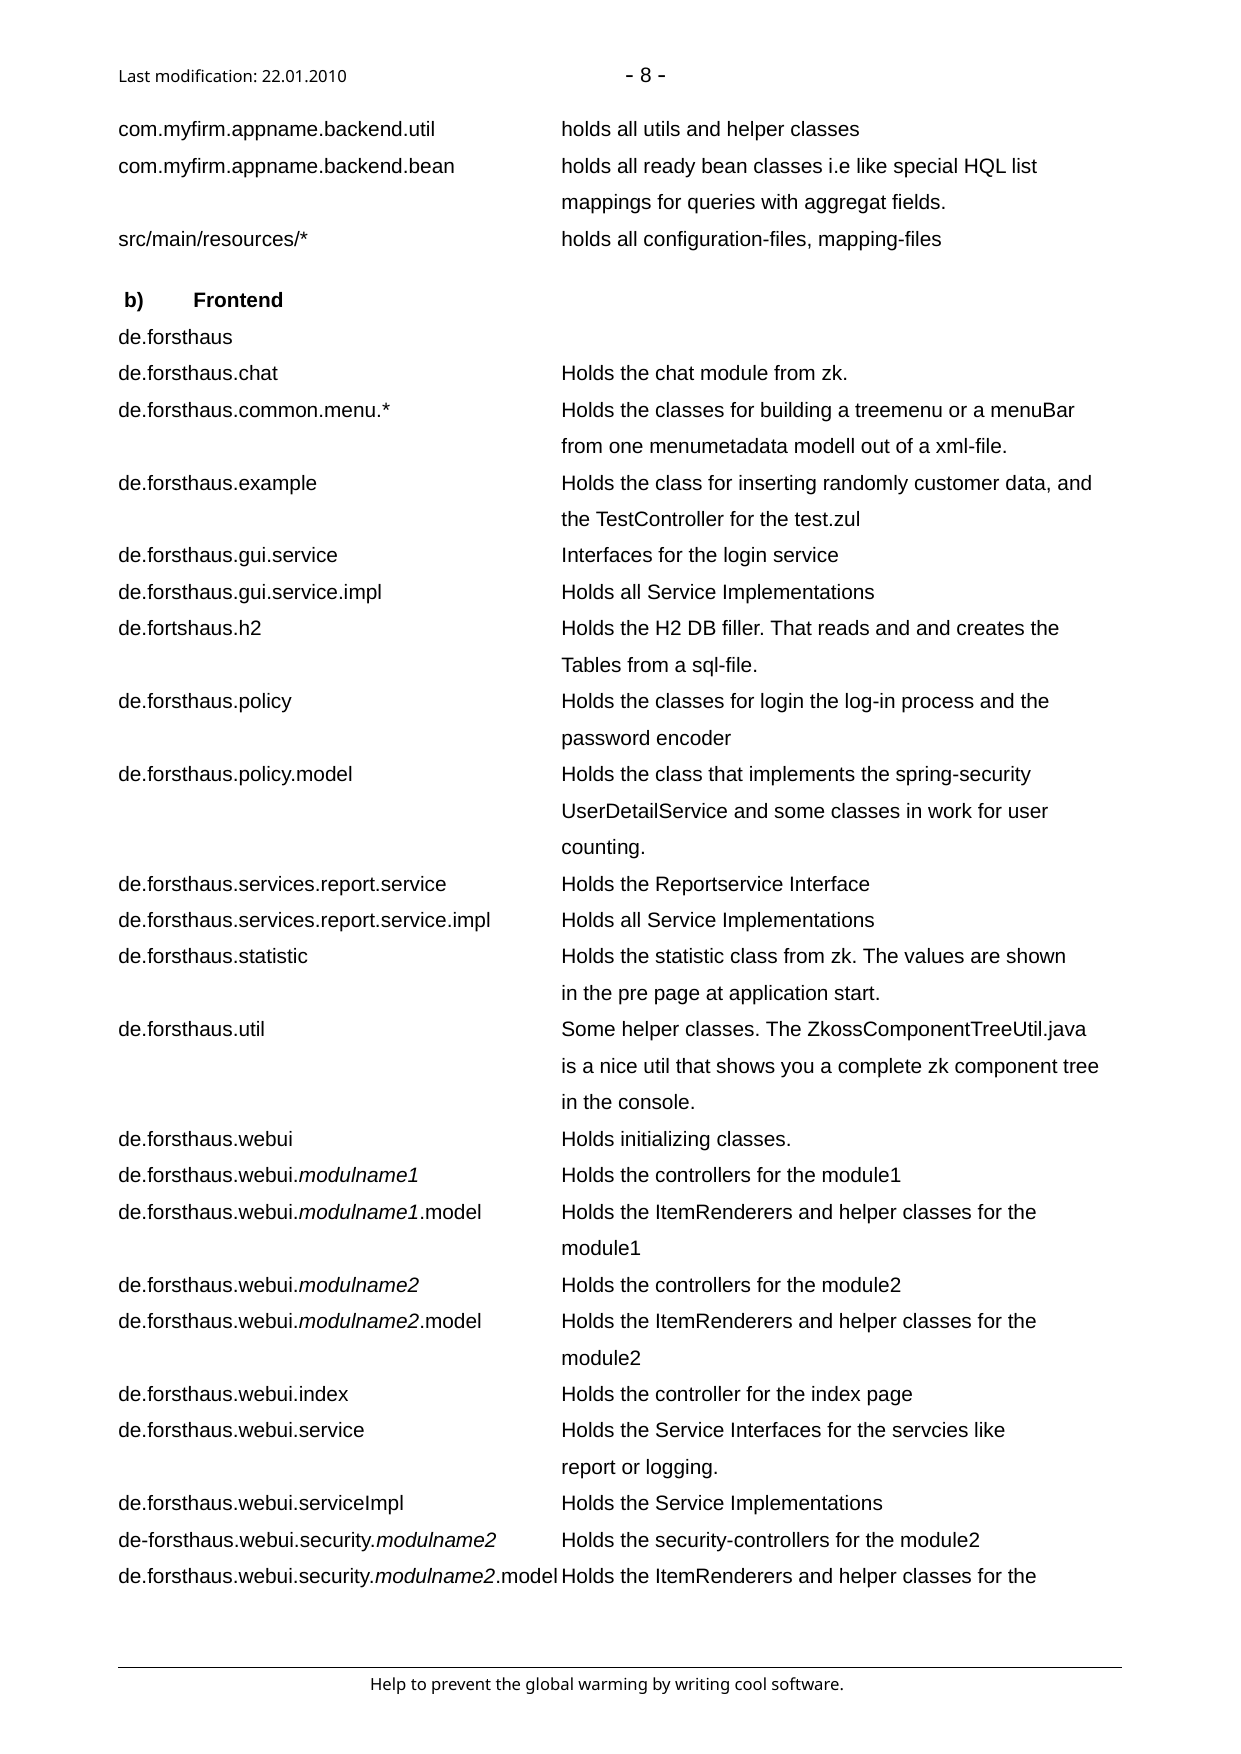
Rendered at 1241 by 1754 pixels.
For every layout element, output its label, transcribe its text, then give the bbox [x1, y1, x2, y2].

text de.forsthaus.services.report.service.impl Holds all Service Implementations [118, 908, 1122, 932]
text report or logging. [118, 1455, 1122, 1479]
text de.forsthaus [118, 324, 1122, 348]
text is a nice util that shows you a complete zk component tree [118, 1054, 1122, 1078]
text module2 [118, 1345, 1122, 1369]
text module1 [118, 1236, 1122, 1260]
text de.forsthaus.webui.service Holds the Service Interfaces for the servcies like [118, 1418, 1122, 1442]
text de.forsthaus.webui.modulname2 Holds the controllers for the module2 [118, 1272, 1122, 1296]
text de.forsthaus.policy.model Holds the class that implements the spring-security [118, 762, 1122, 786]
text Tables from a sql-file. [118, 653, 1122, 677]
text de.forsthaus.webui.security.modulname2.model Holds the ItemRenderers and helper classes for the [118, 1564, 1122, 1588]
text com.myfirm.appname.backend.util holds all utils and helper classes [118, 117, 1122, 141]
text de.forsthaus.webui.index Holds the controller for the index page [118, 1382, 1122, 1406]
text counting. [118, 835, 1122, 859]
text from one menumetadata modell out of a xml-file. [118, 434, 1122, 458]
text de.forsthaus.webui.modulname1.model Holds the ItemRenderers and helper classes for the [118, 1199, 1122, 1223]
text de.forsthaus.example Holds the class for inserting randomly customer data, and [118, 470, 1122, 494]
text de.forsthaus.util Some helper classes. The ZkossComponentTreeUtil.java [118, 1017, 1122, 1041]
text de-forsthaus.webui.security.modulname2 Holds the security-controllers for the module2 [118, 1528, 1122, 1552]
text de.forsthaus.webui.modulname1 Holds the controllers for the module1 [118, 1163, 1122, 1187]
text in the console. [118, 1090, 1122, 1114]
text de.forsthaus.services.report.service Holds the Reportservice Interface [118, 871, 1122, 895]
text mappings for queries with aggregat fields. [118, 190, 1122, 214]
text UserDetailService and some classes in work for user [118, 798, 1122, 822]
text de.forsthaus.gui.service Interfaces for the login service [118, 543, 1122, 567]
text de.forsthaus.gui.service.impl Holds all Service Implementations [118, 580, 1122, 604]
text the TestController for the test.zul [118, 507, 1122, 531]
text com.myfirm.appname.backend.bean holds all ready bean classes i.e like special HQL list [118, 154, 1122, 178]
text password encoder [118, 726, 1122, 749]
text de.forsthaus.policy Holds the classes for login the log-in process and the [118, 689, 1122, 713]
text de.forsthaus.common.menu.* Holds the classes for building a treemenu or a menuBar [118, 397, 1122, 421]
text de.forsthaus.webui Holds initializing classes. [118, 1127, 1122, 1151]
text de.fortshaus.h2 Holds the H2 DB filler. That reads and and creates the [118, 616, 1122, 640]
text src/main/resources/* holds all configuration-files, mapping-files [118, 227, 1122, 251]
text de.forsthaus.webui.modulname2.model Holds the ItemRenderers and helper classes for the [118, 1309, 1122, 1333]
text de.forsthaus.chat Holds the chat module from zk. [118, 361, 1122, 385]
subtitle Frontend [118, 288, 1122, 312]
text de.forsthaus.statistic Holds the statistic class from zk. The values are shown [118, 944, 1122, 968]
text de.forsthaus.webui.serviceImpl Holds the Service Implementations [118, 1491, 1122, 1515]
text in the pre page at application start. [118, 981, 1122, 1005]
